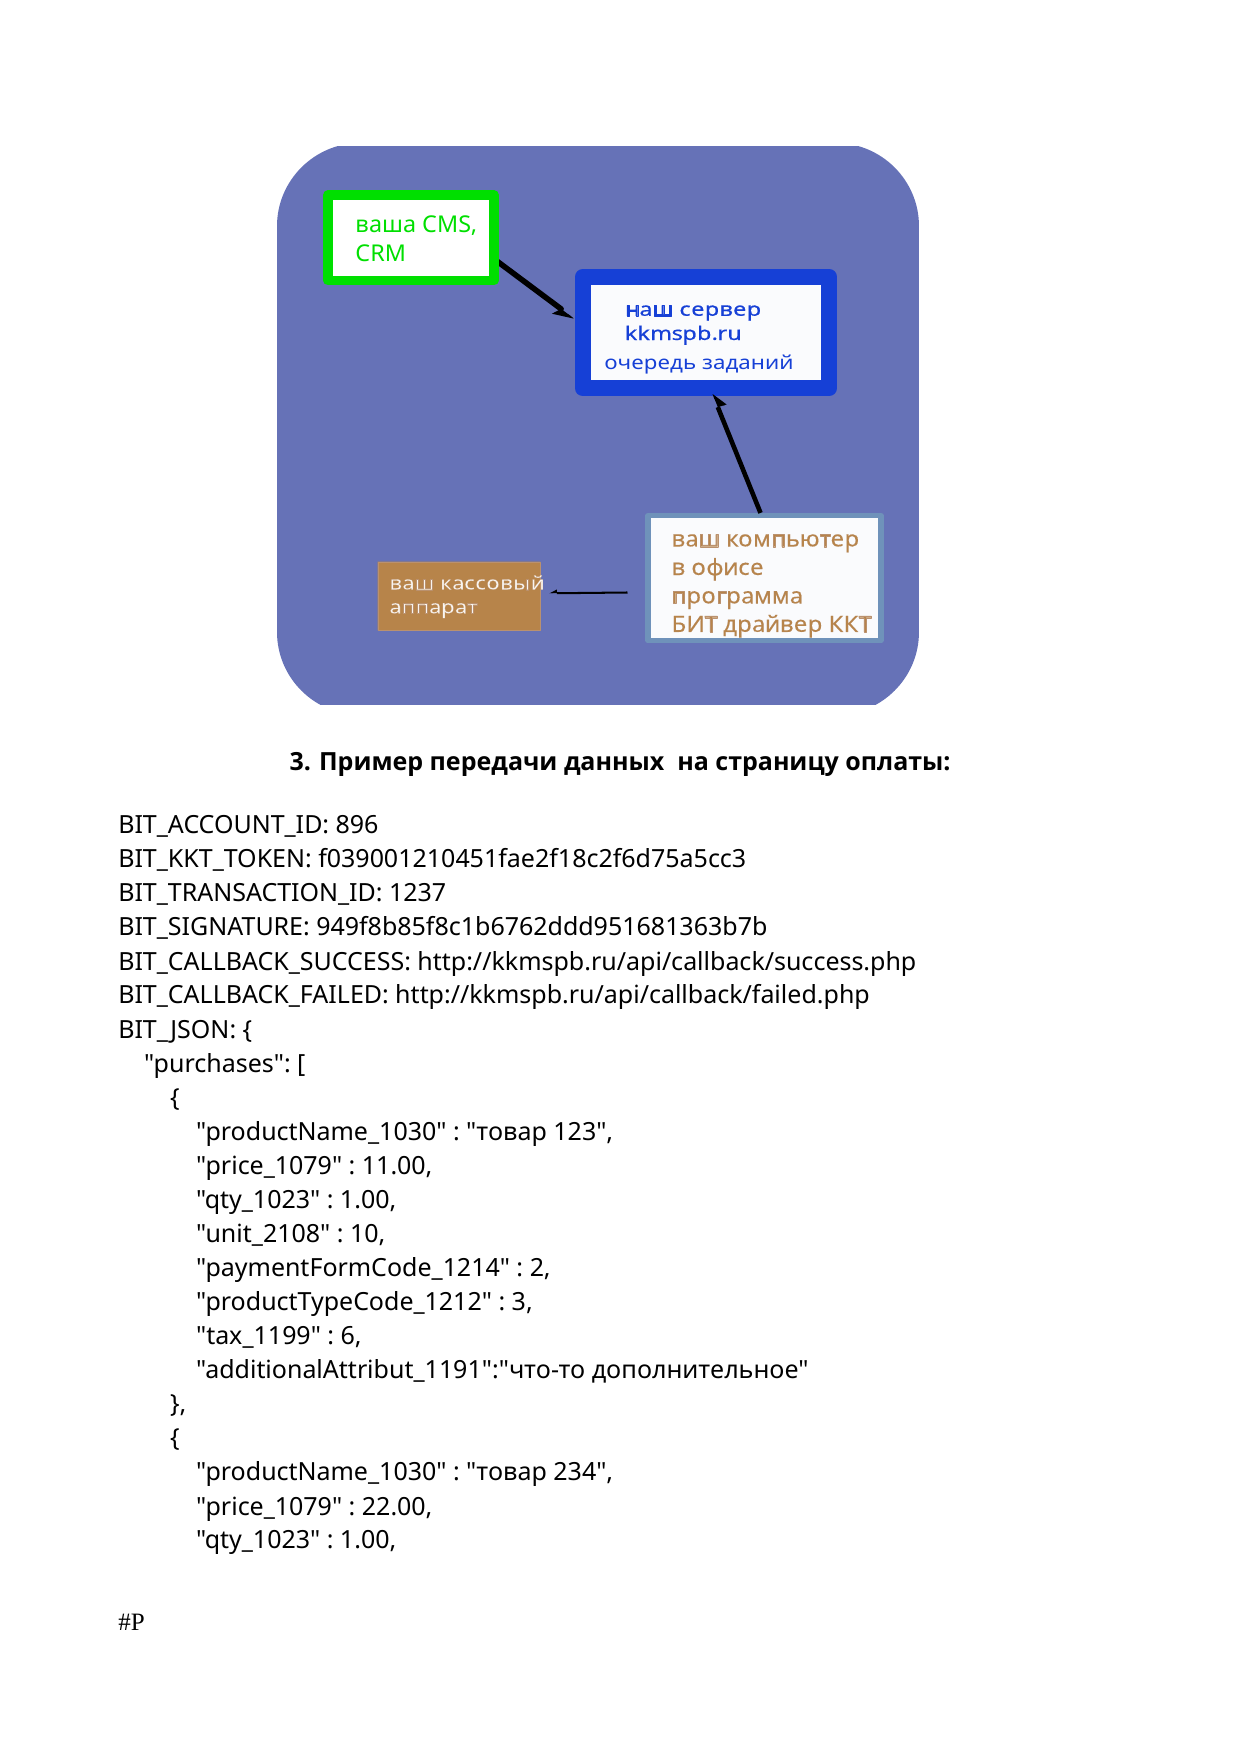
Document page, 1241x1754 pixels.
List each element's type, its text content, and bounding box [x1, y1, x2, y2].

text "additionalAttribut_1191":"что-то дополнительное" [118, 1352, 1122, 1386]
text BIT_TRANSACTION_ID: 1237 [118, 875, 1122, 909]
text "price_1079" : 11.00, [118, 1147, 1122, 1182]
list Пример передачи данных на страницу оплаты: [118, 744, 1122, 778]
text "purchases": [ [118, 1045, 1122, 1079]
text { [118, 1420, 1122, 1454]
text "productName_1030" : "товар 123", [118, 1113, 1122, 1147]
text "price_1079" : 22.00, [118, 1488, 1122, 1522]
text "qty_1023" : 1.00, [118, 1182, 1122, 1216]
text "tax_1199" : 6, [118, 1318, 1122, 1352]
text BIT_JSON: { [118, 1011, 1122, 1045]
text BIT_KKT_TOKEN: f039001210451fae2f18c2f6d75a5cc3 [118, 841, 1122, 875]
text { [118, 1079, 1122, 1113]
text BIT_ACCOUNT_ID: 896 [118, 807, 1122, 841]
text "qty_1023" : 1.00, [118, 1522, 1122, 1556]
text BIT_CALLBACK_FAILED: http://kkmspb.ru/api/callback/failed.php [118, 977, 1122, 1011]
text BIT_SIGNATURE: 949f8b85f8c1b6762ddd951681363b7b [118, 909, 1122, 943]
text "paymentFormCode_1214" : 2, [118, 1250, 1122, 1284]
text BIT_CALLBACK_SUCCESS: http://kkmspb.ru/api/callback/success.php [118, 943, 1122, 977]
text }, [118, 1386, 1122, 1420]
text "productTypeCode_1212" : 3, [118, 1284, 1122, 1318]
text "productName_1030" : "товар 234", [118, 1454, 1122, 1488]
text "unit_2108" : 10, [118, 1216, 1122, 1250]
